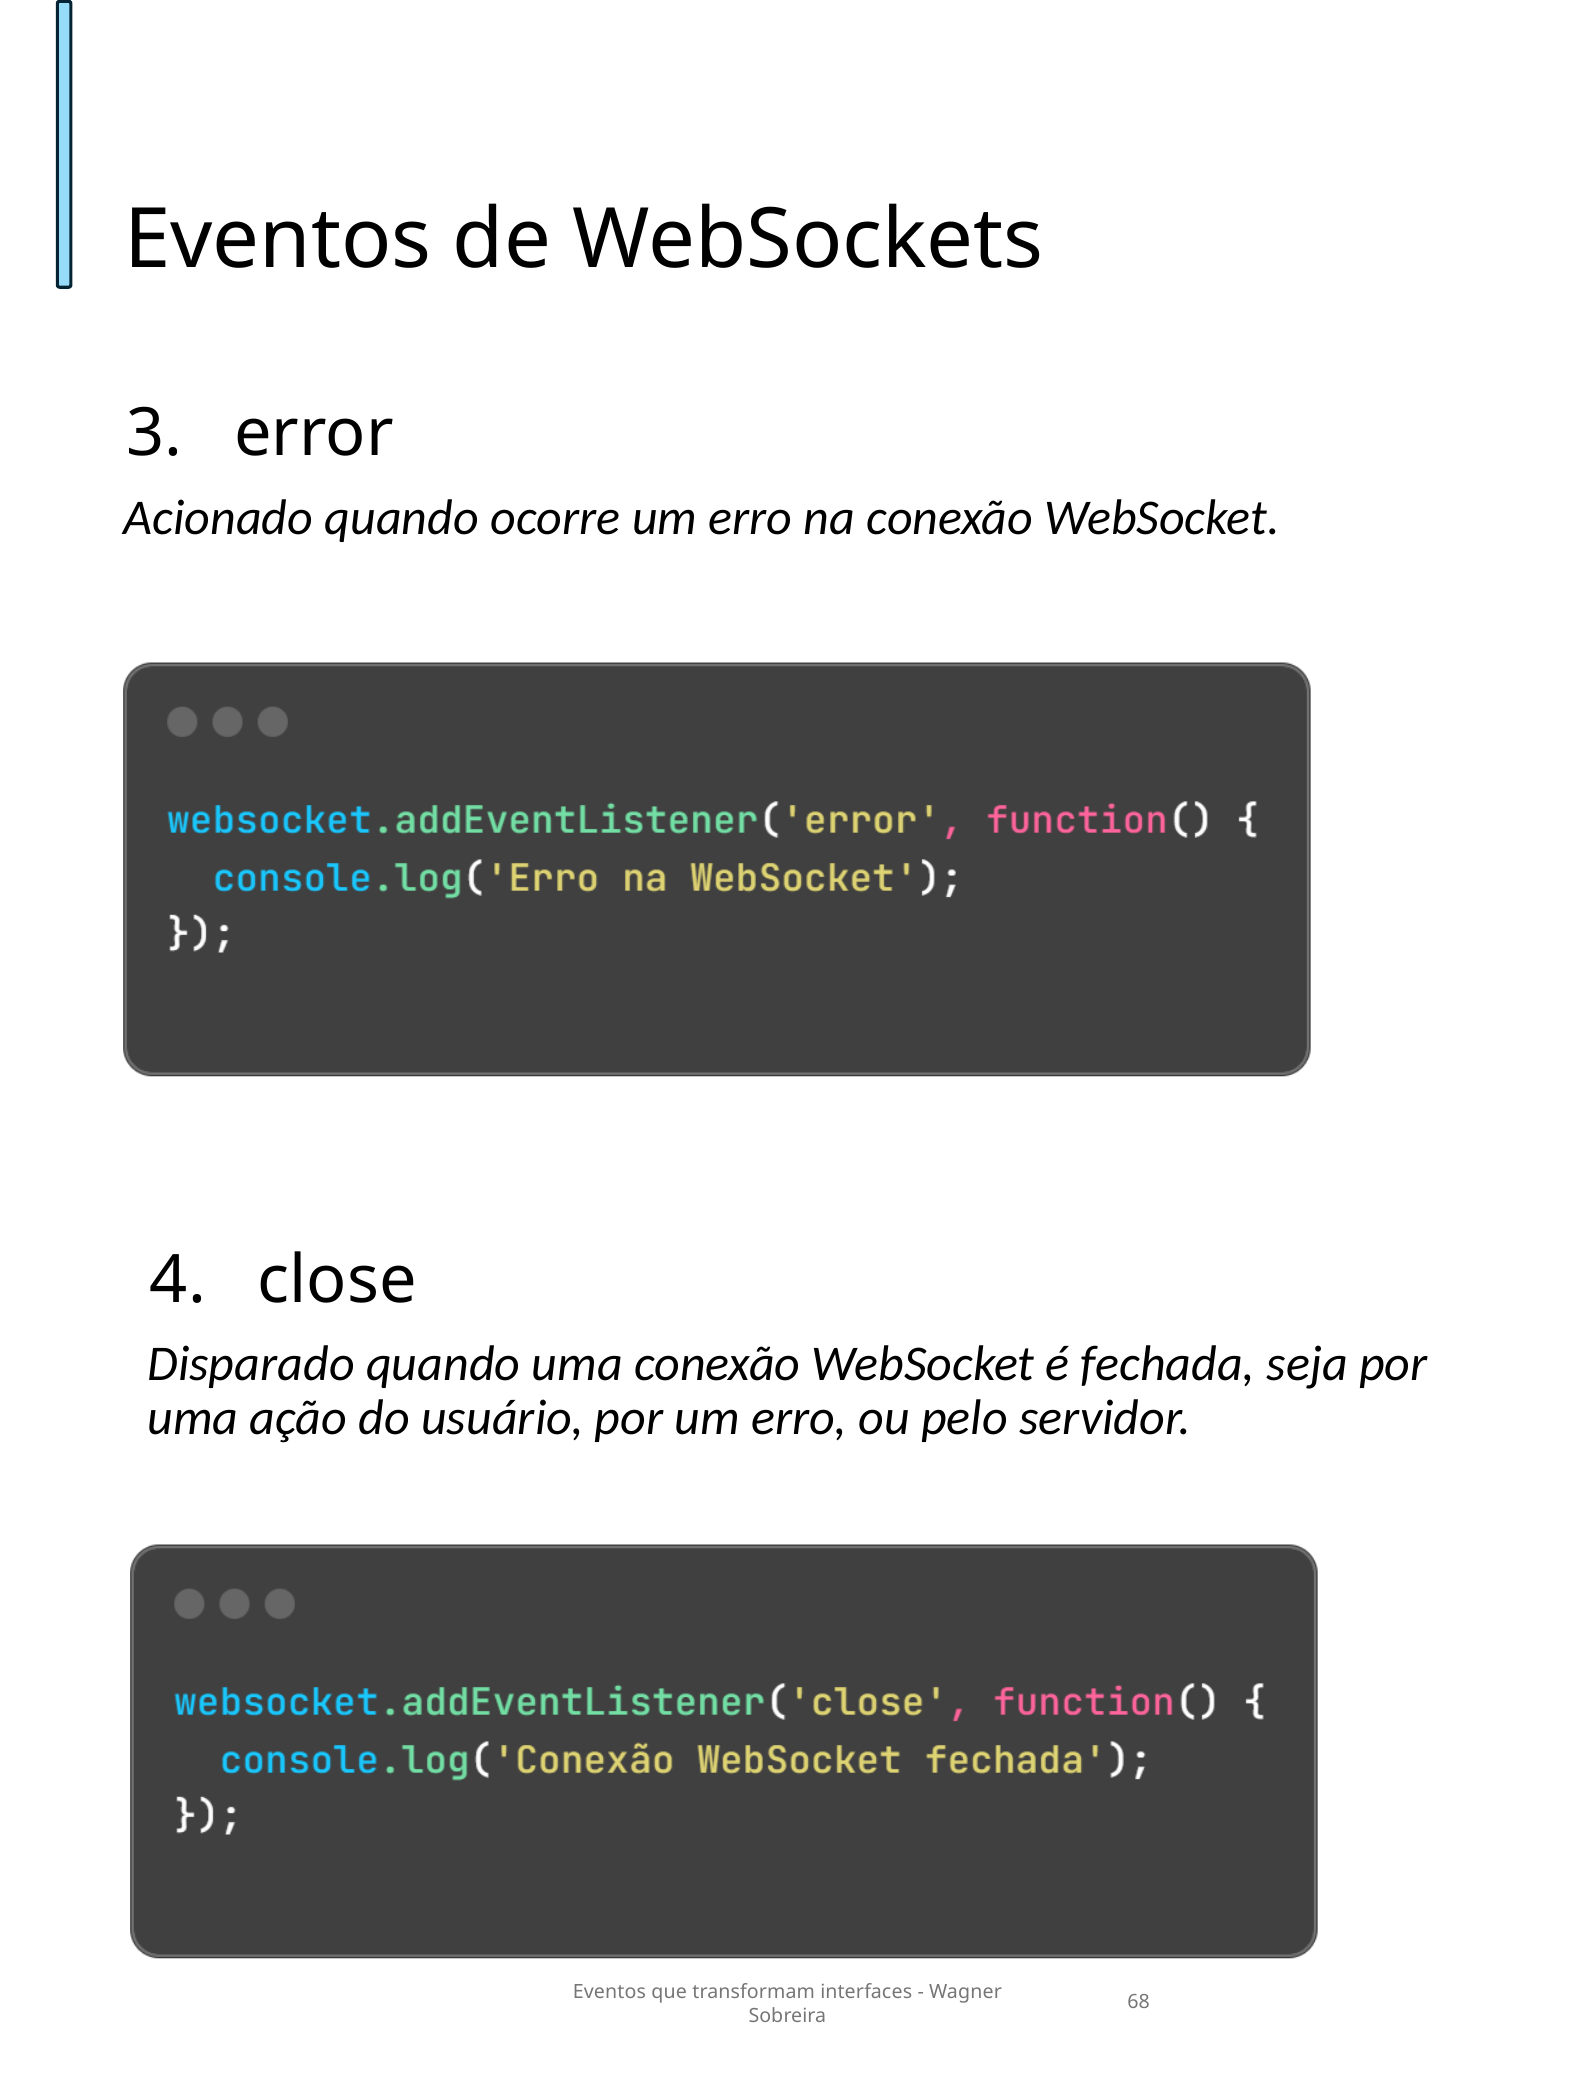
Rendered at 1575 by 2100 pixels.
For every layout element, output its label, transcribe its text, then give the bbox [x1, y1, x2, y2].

text_box Acionado quando ocorre um erro na conexão WebSocket. [108, 483, 1474, 908]
picture [0, 1387, 1475, 2100]
text_box Disparado quando uma conexão WebSocket é fechada, seja por uma ação do usuário, por um erro, ou pelo servidor. [132, 1330, 1497, 1754]
slide_number 67 [1112, 1946, 1467, 2059]
text_box 4. close [134, 1237, 1500, 1331]
footer Eventos que transformam interfaces - Wagner Sobreira [521, 1946, 1054, 2059]
picture [0, 505, 1468, 1234]
text_box 3. error [111, 390, 1476, 485]
text_box [57, 1, 71, 288]
text_box Eventos de WebSockets [109, 188, 1474, 343]
